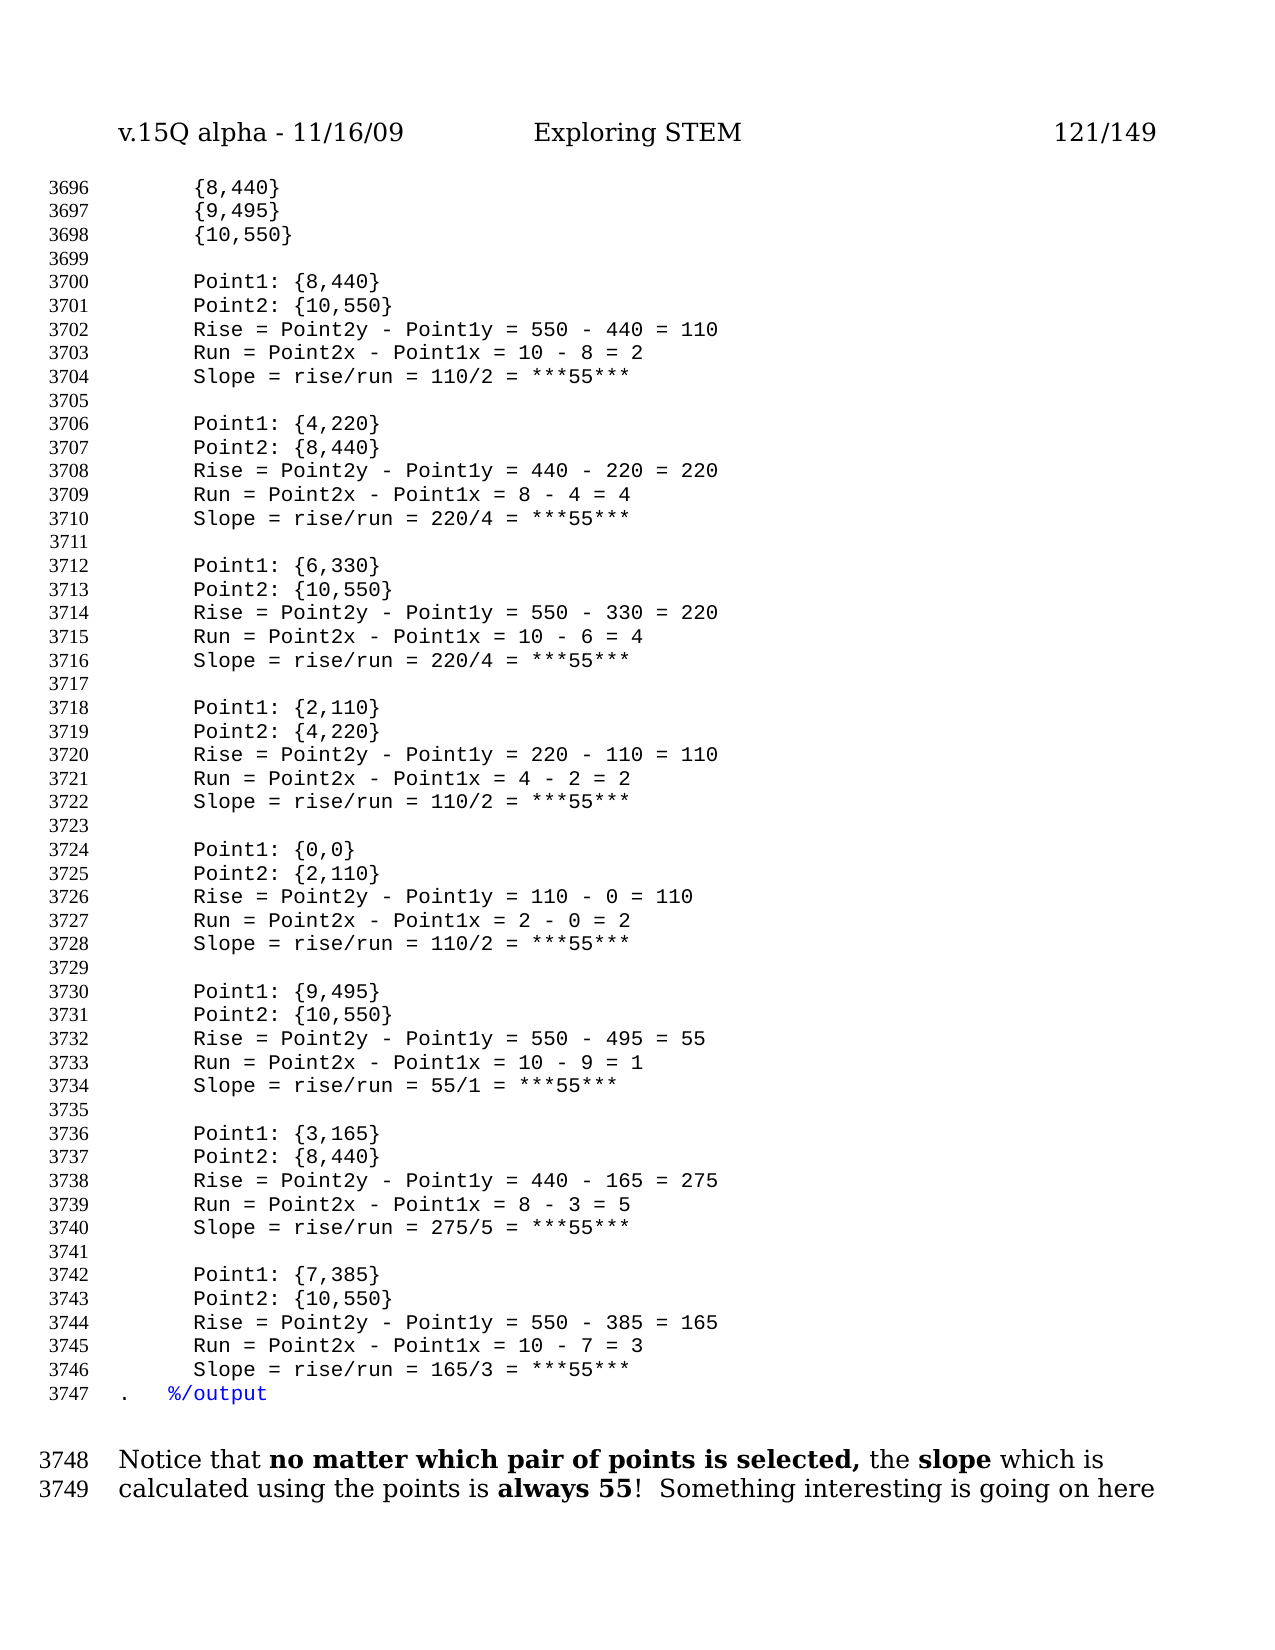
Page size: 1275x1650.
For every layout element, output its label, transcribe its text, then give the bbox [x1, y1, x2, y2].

text Point1: {6,330} [118, 555, 1157, 579]
text {8,440} [118, 177, 1157, 200]
text Slope = rise/run = 110/2 = ***55*** [118, 366, 1157, 389]
text Rise = Point2y - Point1y = 550 - 495 = 55 [118, 1028, 1157, 1052]
text Point2: {8,440} [118, 1146, 1157, 1170]
text Run = Point2x - Point1x = 2 - 0 = 2 [118, 910, 1157, 933]
text Point2: {10,550} [118, 1288, 1157, 1312]
text Point2: {10,550} [118, 579, 1157, 602]
text Run = Point2x - Point1x = 4 - 2 = 2 [118, 768, 1157, 792]
text Point1: {8,440} [118, 271, 1157, 295]
text Rise = Point2y - Point1y = 550 - 385 = 165 [118, 1312, 1157, 1335]
text Point2: {2,110} [118, 862, 1157, 886]
text Notice that no matter which pair of points is selected, the slope which is calculated using the points is always 55! Something interesting is going on here [118, 1445, 1157, 1503]
text Run = Point2x - Point1x = 10 - 6 = 4 [118, 626, 1157, 650]
text {9,495} [118, 200, 1157, 224]
text {10,550} [118, 224, 1157, 248]
text Run = Point2x - Point1x = 8 - 4 = 4 [118, 484, 1157, 508]
text Rise = Point2y - Point1y = 110 - 0 = 110 [118, 886, 1157, 910]
text Slope = rise/run = 220/4 = ***55*** [118, 508, 1157, 531]
text Run = Point2x - Point1x = 10 - 7 = 3 [118, 1335, 1157, 1359]
text Point2: {4,220} [118, 721, 1157, 744]
text . %/output [118, 1383, 1157, 1406]
text Slope = rise/run = 275/5 = ***55*** [118, 1217, 1157, 1241]
text Slope = rise/run = 165/3 = ***55*** [118, 1359, 1157, 1383]
text Rise = Point2y - Point1y = 220 - 110 = 110 [118, 744, 1157, 768]
text Point2: {10,550} [118, 295, 1157, 319]
text Point2: {10,550} [118, 1004, 1157, 1028]
text Run = Point2x - Point1x = 8 - 3 = 5 [118, 1193, 1157, 1217]
text Point1: {2,110} [118, 697, 1157, 721]
text Slope = rise/run = 110/2 = ***55*** [118, 933, 1157, 957]
text Run = Point2x - Point1x = 10 - 8 = 2 [118, 342, 1157, 366]
text Point1: {4,220} [118, 413, 1157, 437]
text Rise = Point2y - Point1y = 550 - 440 = 110 [118, 319, 1157, 342]
text Run = Point2x - Point1x = 10 - 9 = 1 [118, 1052, 1157, 1075]
text Rise = Point2y - Point1y = 550 - 330 = 220 [118, 602, 1157, 626]
text Point1: {9,495} [118, 981, 1157, 1004]
text Rise = Point2y - Point1y = 440 - 165 = 275 [118, 1170, 1157, 1193]
text Slope = rise/run = 220/4 = ***55*** [118, 650, 1157, 673]
text Point1: {3,165} [118, 1123, 1157, 1146]
text Point1: {0,0} [118, 839, 1157, 862]
text Slope = rise/run = 110/2 = ***55*** [118, 792, 1157, 815]
text Slope = rise/run = 55/1 = ***55*** [118, 1075, 1157, 1099]
text Point1: {7,385} [118, 1264, 1157, 1288]
text Point2: {8,440} [118, 437, 1157, 461]
text Rise = Point2y - Point1y = 440 - 220 = 220 [118, 461, 1157, 484]
